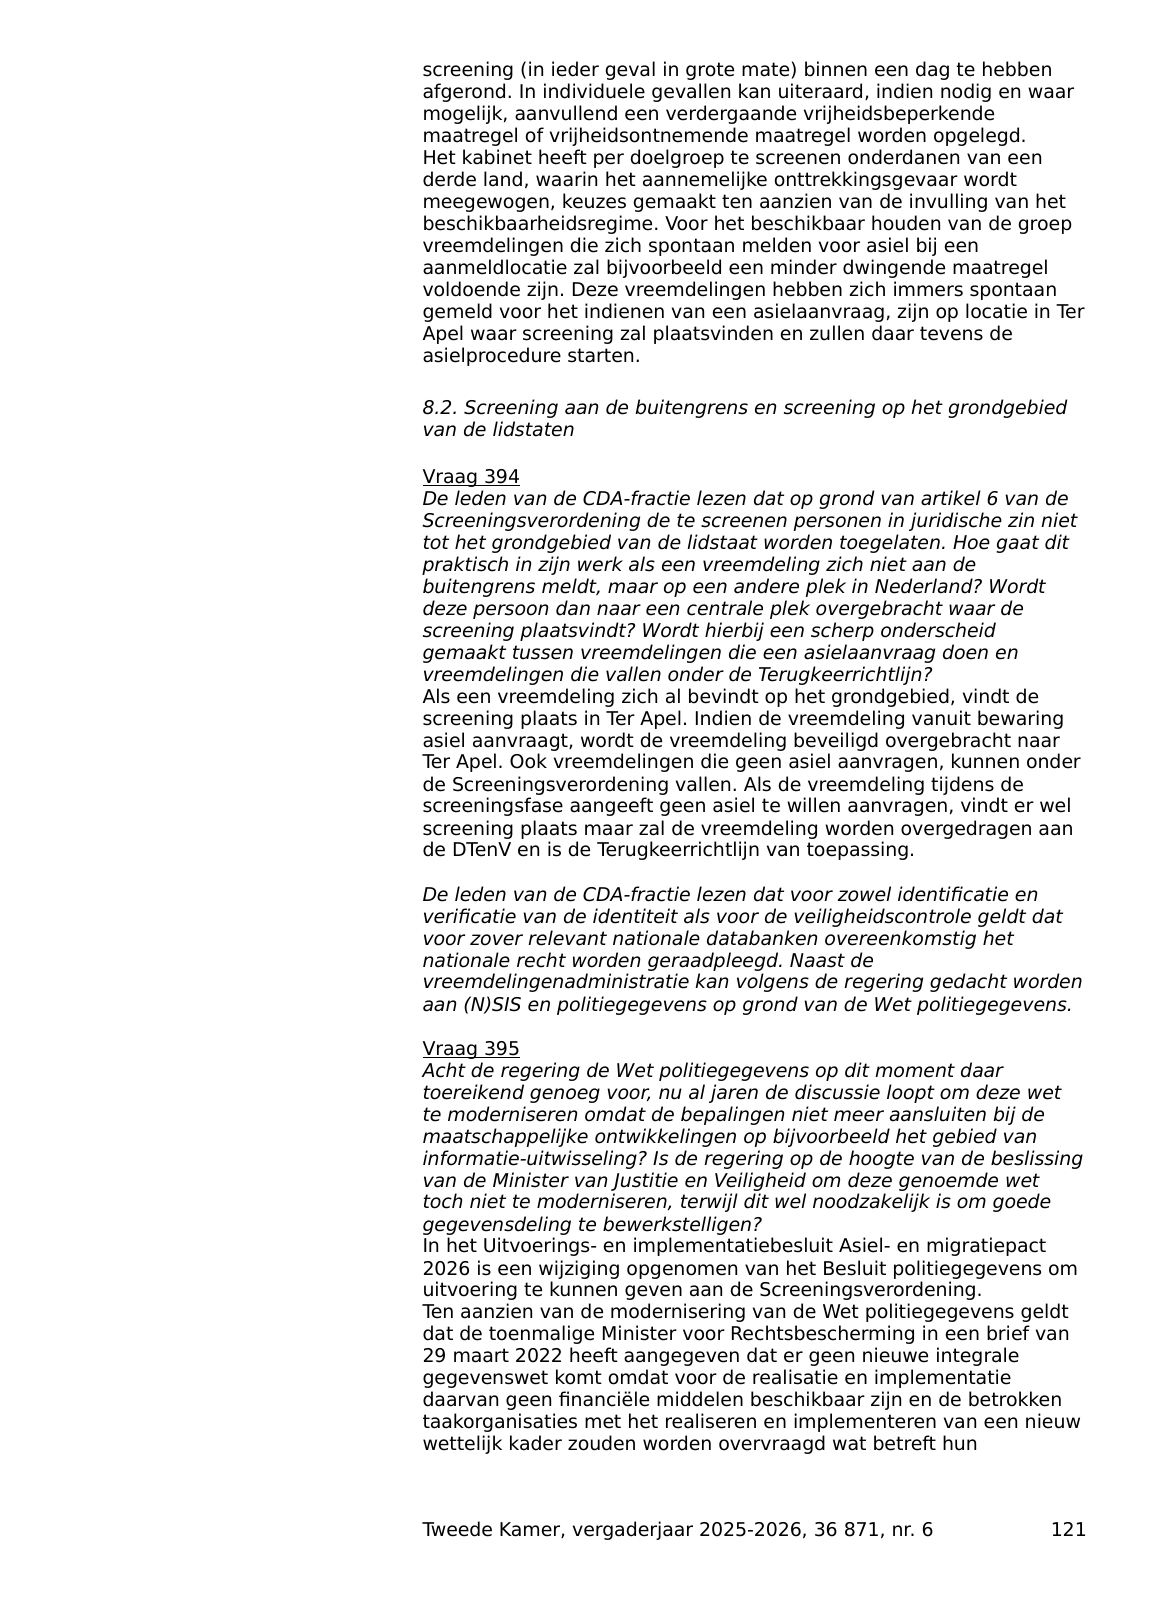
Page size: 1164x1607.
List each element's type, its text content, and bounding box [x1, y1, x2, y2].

text Ten aanzien van de modernisering van de Wet politiegegevens geldt dat de toenmalige Minister voor Rechtsbescherming in een brief van 29 maart 2022 heeft aangegeven dat er geen nieuwe integrale gegevenswet komt omdat voor de realisatie en implementatie daarvan geen financiële middelen beschikbaar zijn en de betrokken taakorganisaties met het realiseren en implementeren van een nieuw wettelijk kader zouden worden overvraagd wat betreft hun [422, 1301, 1087, 1455]
text Vraag 395 [422, 1038, 1087, 1059]
text De leden van de CDA-fractie lezen dat voor zowel identificatie en verificatie van de identiteit als voor de veiligheidscontrole geldt dat voor zover relevant nationale databanken overeenkomstig het nationale recht worden geraadpleegd. Naast de vreemdelingenadministratie kan volgens de regering gedacht worden aan (N)SIS en politiegegevens op grond van de Wet politiegegevens. [422, 883, 1087, 1015]
text Vraag 394 [422, 466, 1087, 488]
text screening (in ieder geval in grote mate) binnen een dag te hebben afgerond. In individuele gevallen kan uiteraard, indien nodig en waar mogelijk, aanvullend een verdergaande vrijheidsbeperkende maatregel of vrijheidsontnemende maatregel worden opgelegd. [422, 59, 1087, 147]
text Acht de regering de Wet politiegegevens op dit moment daar toereikend genoeg voor, nu al jaren de discussie loopt om deze wet te moderniseren omdat de bepalingen niet meer aansluiten bij de maatschappelijke ontwikkelingen op bijvoorbeeld het gebied van informatie-uitwisseling? Is de regering op de hoogte van de beslissing van de Minister van Justitie en Veiligheid om deze genoemde wet toch niet te moderniseren, terwijl dit wel noodzakelijk is om goede gegevensdeling te bewerkstelligen? [422, 1059, 1087, 1235]
text Als een vreemdeling zich al bevindt op het grondgebied, vindt de screening plaats in Ter Apel. Indien de vreemdeling vanuit bewaring asiel aanvraagt, wordt de vreemdeling beveiligd overgebracht naar Ter Apel. Ook vreemdelingen die geen asiel aanvragen, kunnen onder de Screeningsverordening vallen. Als de vreemdeling tijdens de screeningsfase aangeeft geen asiel te willen aanvragen, vindt er wel screening plaats maar zal de vreemdeling worden overgedragen aan de DTenV en is de Terugkeerrichtlijn van toepassing. [422, 686, 1087, 861]
text In het Uitvoerings- en implementatiebesluit Asiel- en migratiepact 2026 is een wijziging opgenomen van het Besluit politiegegevens om uitvoering te kunnen geven aan de Screeningsverordening. [422, 1235, 1087, 1301]
text Het kabinet heeft per doelgroep te screenen onderdanen van een derde land, waarin het aannemelijke onttrekkingsgevaar wordt meegewogen, keuzes gemaakt ten aanzien van de invulling van het beschikbaarheidsregime. Voor het beschikbaar houden van de groep vreemdelingen die zich spontaan melden voor asiel bij een aanmeldlocatie zal bijvoorbeeld een minder dwingende maatregel voldoende zijn. Deze vreemdelingen hebben zich immers spontaan gemeld voor het indienen van een asielaanvraag, zijn op locatie in Ter Apel waar screening zal plaatsvinden en zullen daar tevens de asielprocedure starten. [422, 147, 1087, 367]
text De leden van de CDA-fractie lezen dat op grond van artikel 6 van de Screeningsverordening de te screenen personen in juridische zin niet tot het grondgebied van de lidstaat worden toegelaten. Hoe gaat dit praktisch in zijn werk als een vreemdeling zich niet aan de buitengrens meldt, maar op een andere plek in Nederland? Wordt deze persoon dan naar een centrale plek overgebracht waar de screening plaatsvindt? Wordt hierbij een scherp onderscheid gemaakt tussen vreemdelingen die een asielaanvraag doen en vreemdelingen die vallen onder de Terugkeerrichtlijn? [422, 488, 1087, 686]
subtitle 8.2. Screening aan de buitengrens en screening op het grondgebied van de lidstaten [422, 397, 1087, 441]
